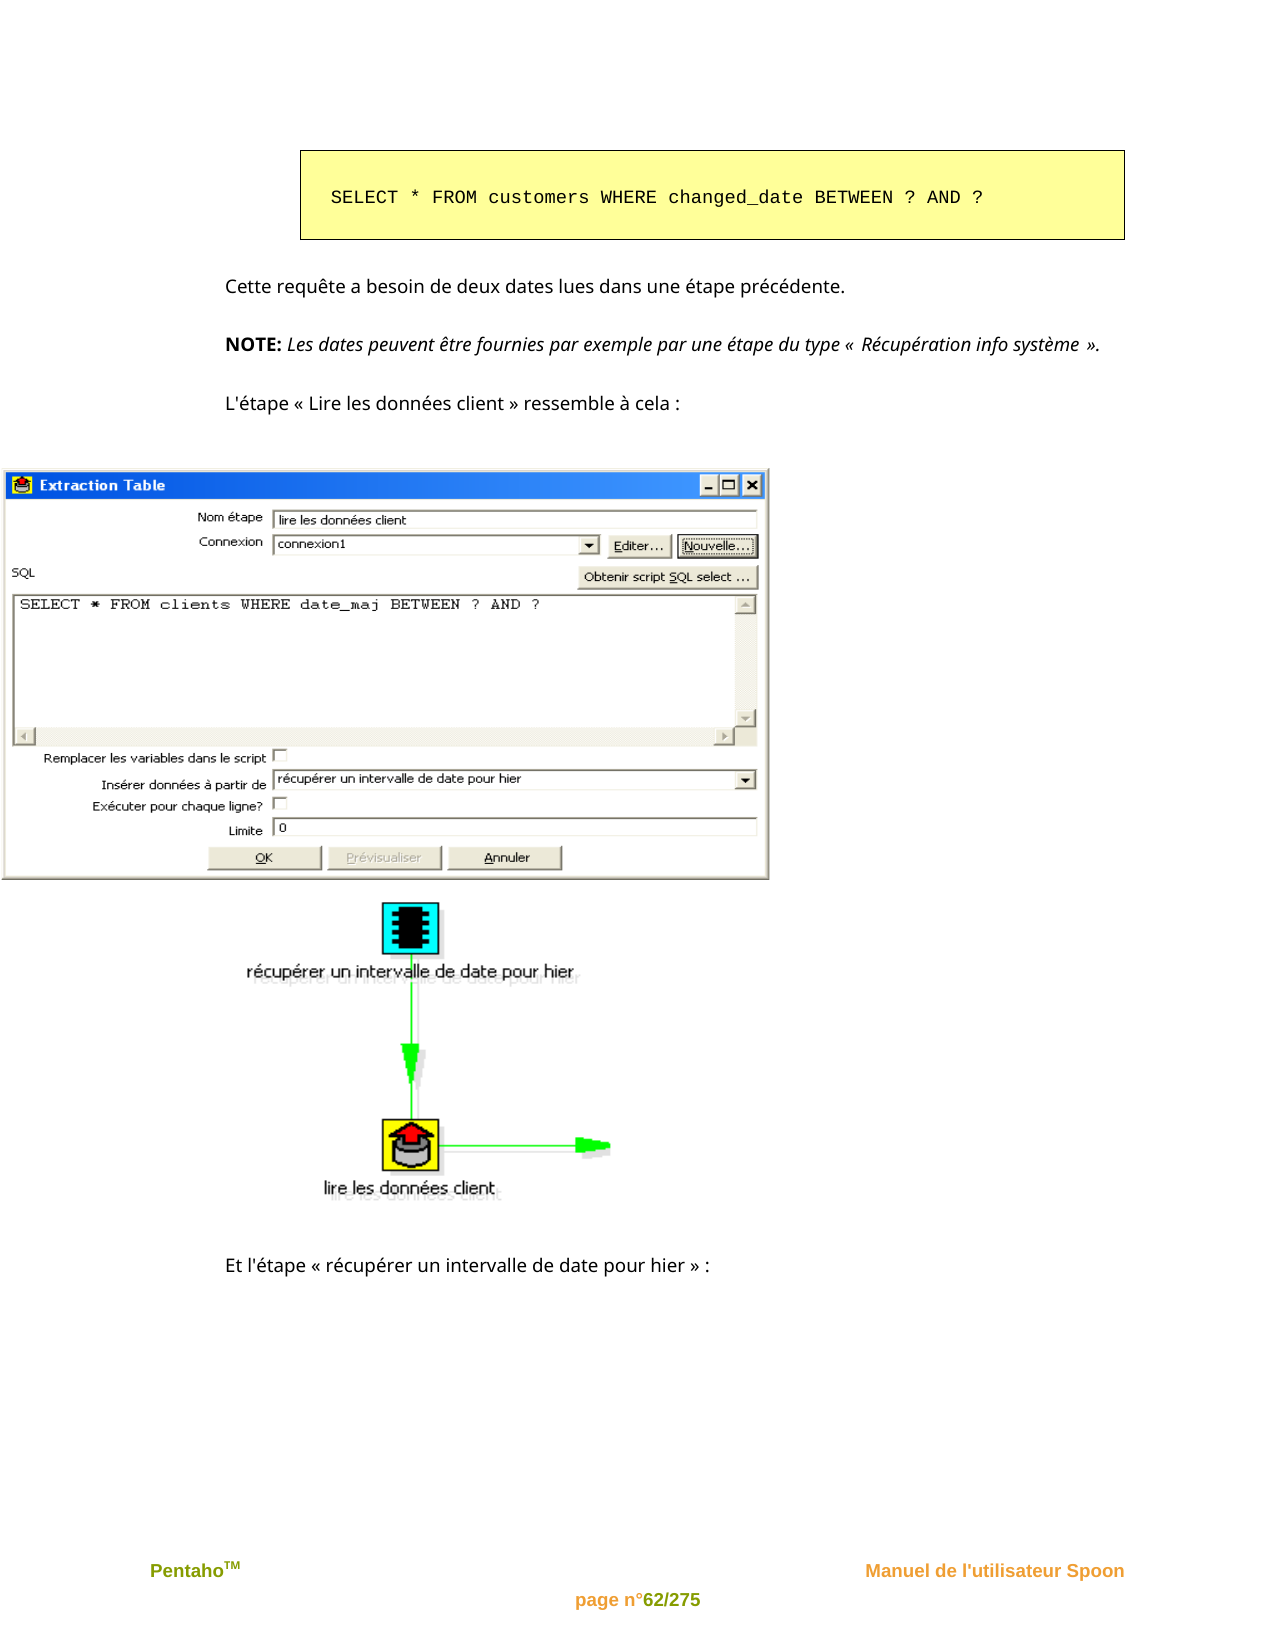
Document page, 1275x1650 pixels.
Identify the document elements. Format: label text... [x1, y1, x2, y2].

text SELECT * FROM customers WHERE changed_date BETWEEN ? AND ? [301, 151, 1124, 239]
text L'étape « Lire les données client » ressemble à cela : [225, 387, 1125, 416]
text Et l'étape « récupérer un intervalle de date pour hier » : [0, 446, 1125, 1278]
text Cette requête a besoin de deux dates lues dans une étape précédente. [225, 270, 1125, 299]
picture [226, 881, 611, 1219]
text NOTE: Les dates peuvent être fournies par exemple par une étape du type « Récupération info système ». [225, 328, 1125, 357]
picture [1, 468, 770, 880]
